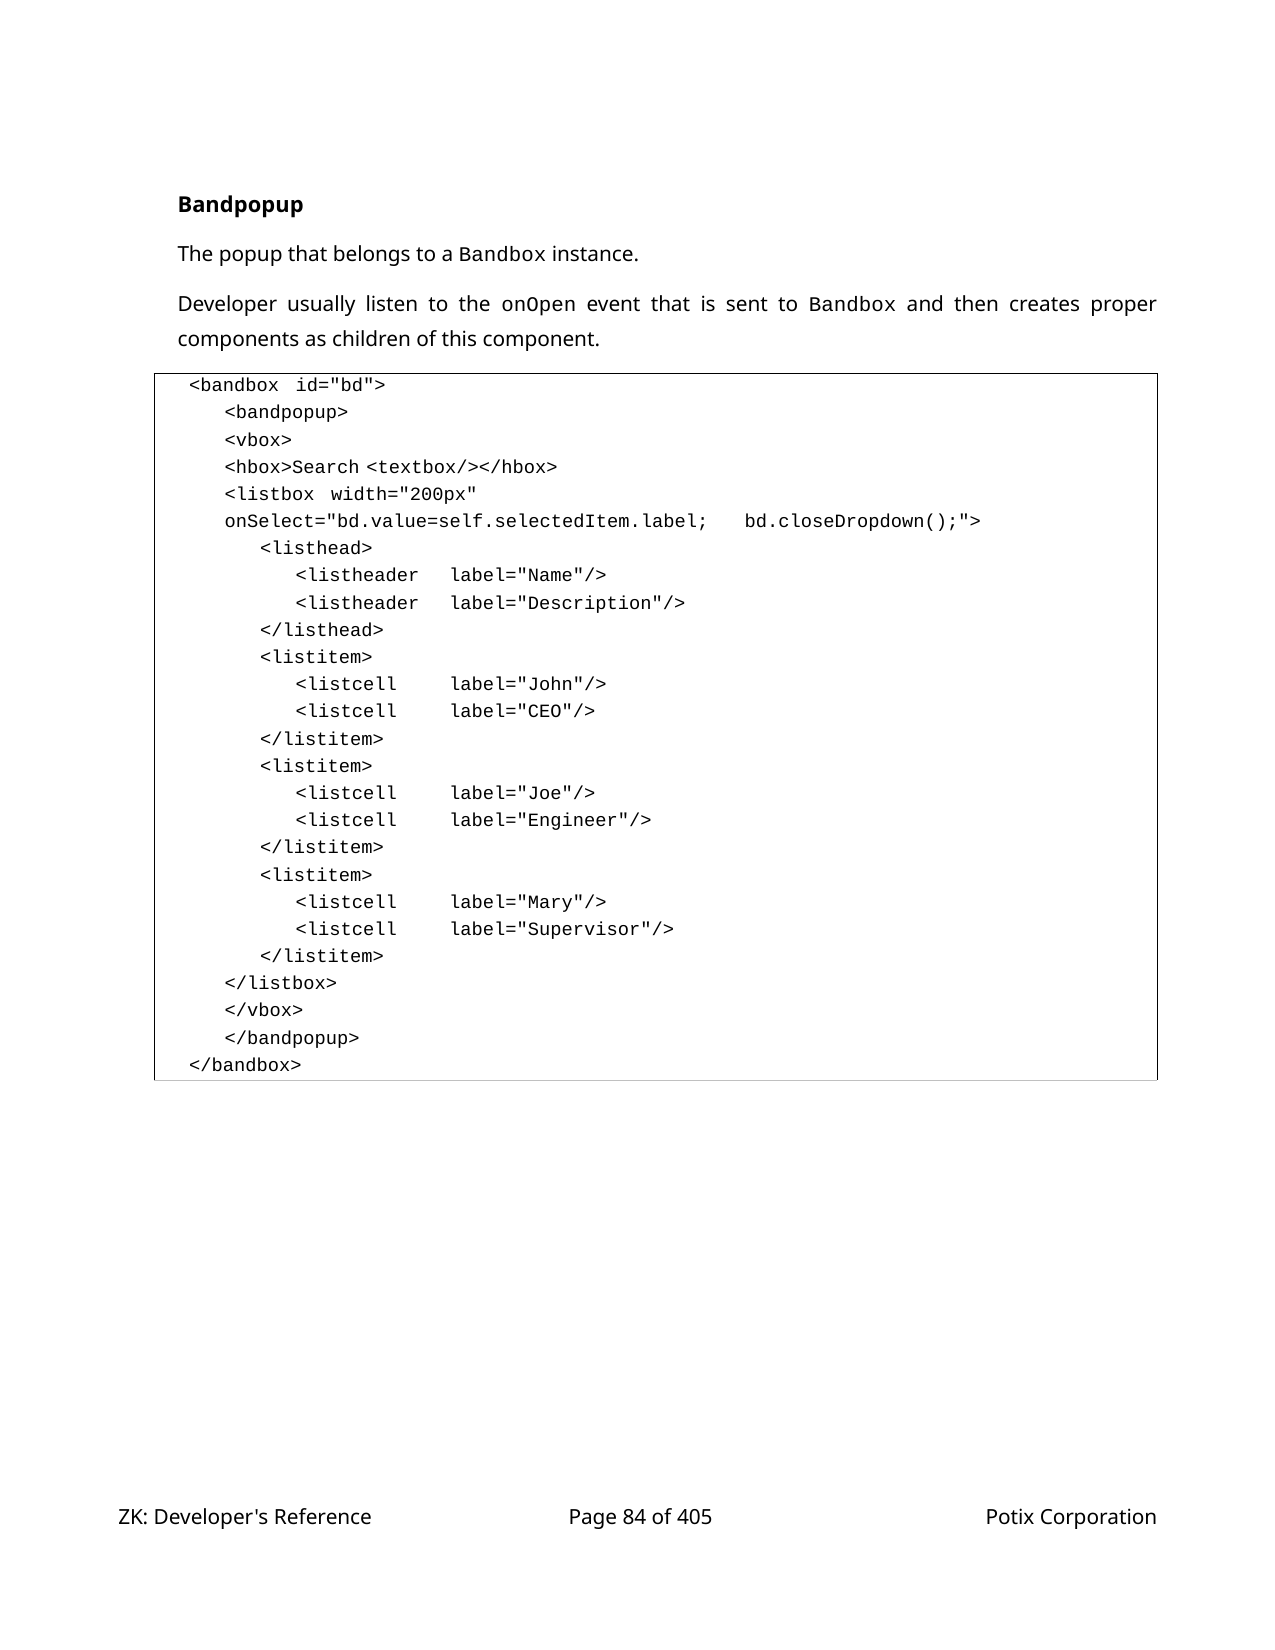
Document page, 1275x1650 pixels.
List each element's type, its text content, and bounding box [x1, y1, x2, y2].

text <bandpopup> [155, 400, 1157, 424]
text <listitem> [155, 862, 1157, 887]
text </listitem> [155, 944, 1157, 968]
text <listitem> [155, 754, 1157, 778]
text </listitem> [155, 835, 1157, 859]
text <listcell label="John"/> [155, 672, 1157, 696]
text <listcell label="Supervisor"/> [155, 917, 1157, 941]
text <bandbox id="bd"> [155, 374, 1157, 397]
text onSelect="bd.value=self.selectedItem.label; bd.closeDropdown();"> [155, 509, 1157, 533]
text </bandpopup> [155, 1026, 1157, 1050]
text <listitem> [155, 645, 1157, 669]
text </listhead> [155, 618, 1157, 642]
text </bandbox> [155, 1053, 1157, 1080]
text <listheader label="Description"/> [155, 591, 1157, 615]
text The popup that belongs to a Bandbox instance. [177, 239, 1157, 268]
subtitle Bandpopup [177, 189, 1157, 219]
text </listitem> [155, 726, 1157, 751]
text Developer usually listen to the onOpen event that is sent to Bandbox and then creates proper components as children of this component. [177, 289, 1157, 352]
text <hbox>Search <textbox/></hbox> [155, 454, 1157, 479]
text </listbox> [155, 971, 1157, 995]
text </vbox> [155, 998, 1157, 1023]
text <listhead> [155, 536, 1157, 560]
text <listcell label="Mary"/> [155, 889, 1157, 914]
text <vbox> [155, 427, 1157, 452]
text <listcell label="Engineer"/> [155, 808, 1157, 832]
text <listcell label="CEO"/> [155, 699, 1157, 723]
text <listbox width="200px" [155, 482, 1157, 506]
text <listcell label="Joe"/> [155, 781, 1157, 805]
text <listheader label="Name"/> [155, 563, 1157, 588]
